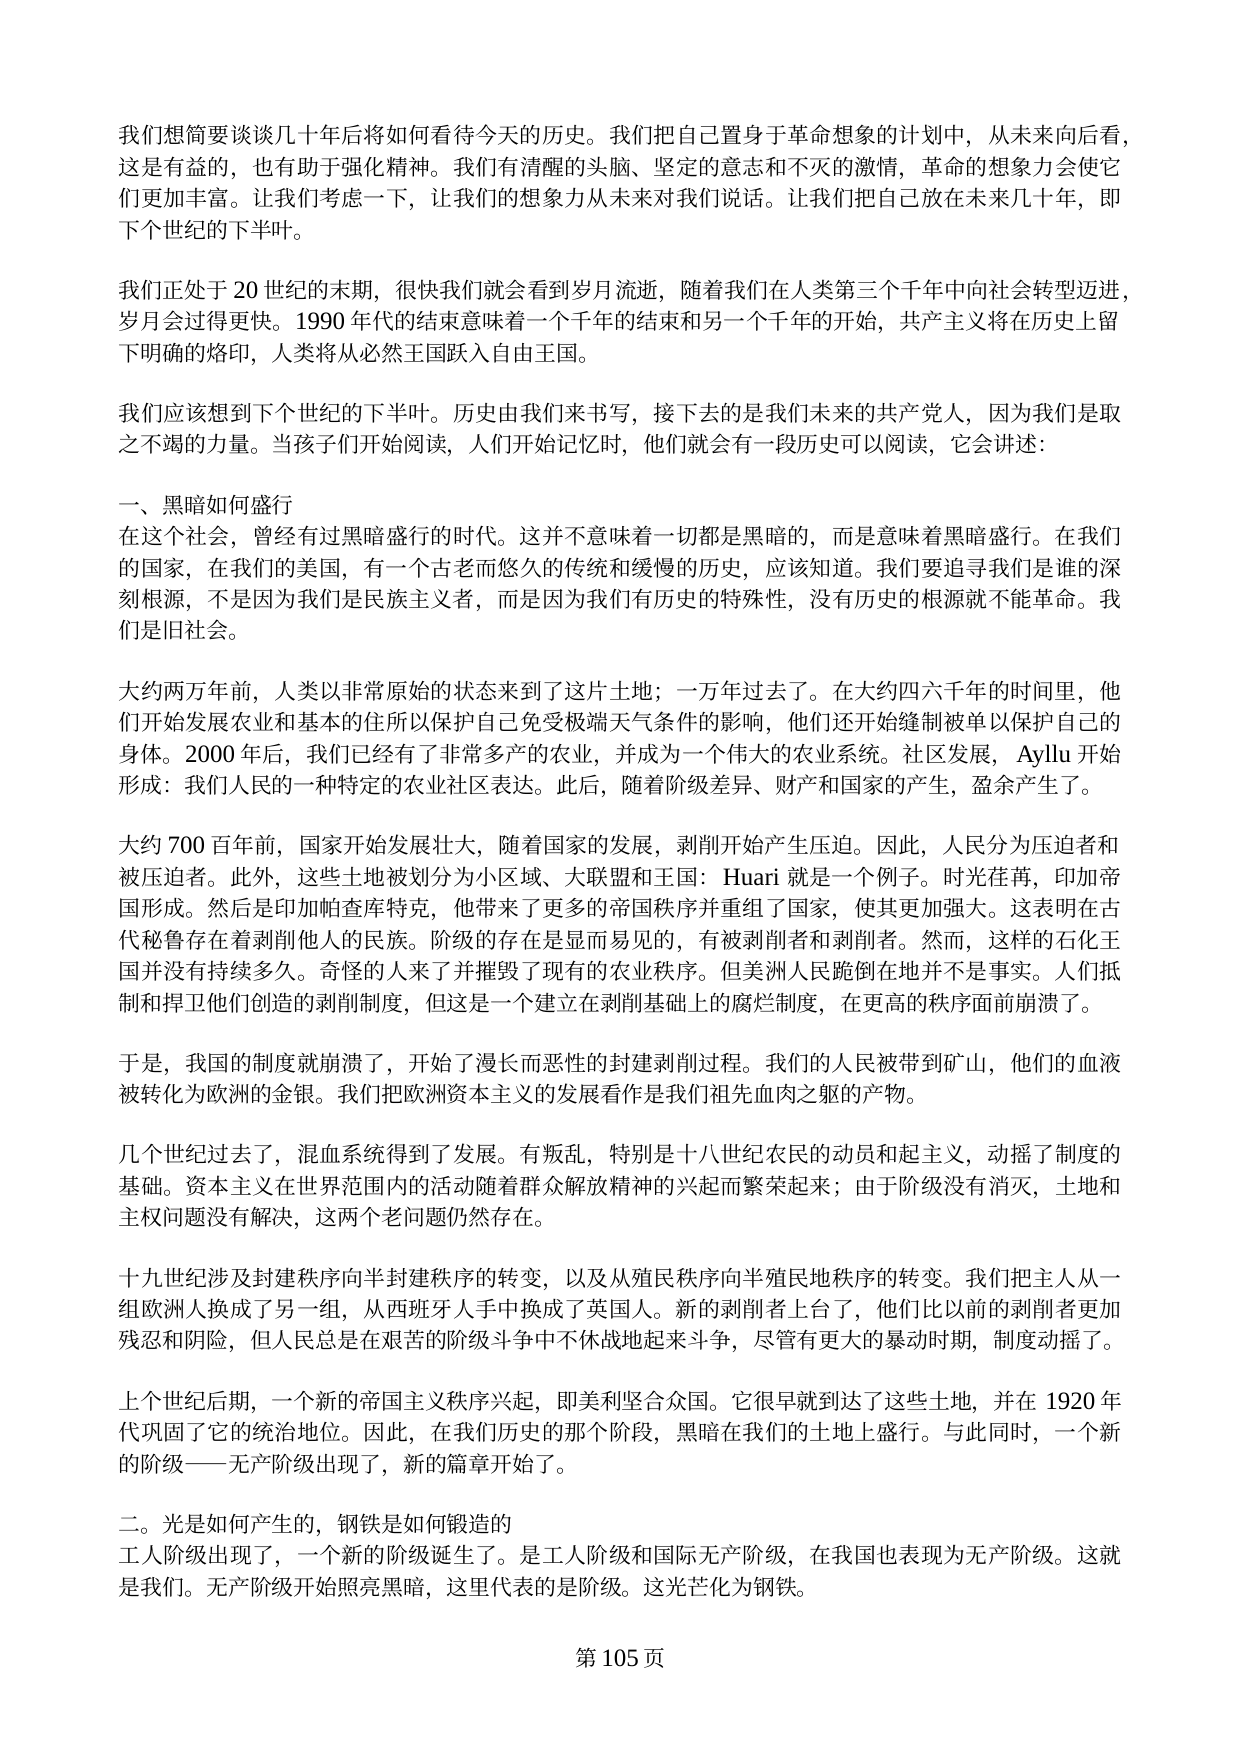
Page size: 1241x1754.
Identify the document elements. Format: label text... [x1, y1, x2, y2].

text 于是，我国的制度就崩溃了，开始了漫长而恶性的封建剥削过程。我们的人民被带到矿山，他们的血液被转化为欧洲的金银。我们把欧洲资本主义的发展看作是我们祖先血肉之躯的产物。 [118, 1046, 1122, 1109]
text 工人阶级出现了，一个新的阶级诞生了。是工人阶级和国际无产阶级，在我国也表现为无产阶级。这就是我们。无产阶级开始照亮黑暗，这里代表的是阶级。这光芒化为钢铁。 [118, 1538, 1122, 1601]
text 几个世纪过去了，混血系统得到了发展。有叛乱，特别是十八世纪农民的动员和起主义，动摇了制度的基础。资本主义在世界范围内的活动随着群众解放精神的兴起而繁荣起来；由于阶级没有消灭，土地和主权问题没有解决，这两个老问题仍然存在。 [118, 1138, 1122, 1232]
text 大约两万年前，人类以非常原始的状态来到了这片土地；一万年过去了。在大约四六千年的时间里，他们开始发展农业和基本的住所以保护自己免受极端天气条件的影响，他们还开始缝制被单以保护自己的身体。2000年后，我们已经有了非常多产的农业，并成为一个伟大的农业系统。社区发展，Ayllu 开始形成：我们人民的一种特定的农业社区表达。此后，随着阶级差异、财产和国家的产生，盈余产生了。 [118, 674, 1122, 800]
text 一、黑暗如何盛行 [118, 488, 1122, 519]
text 上个世纪后期，一个新的帝国主义秩序兴起，即美利坚合众国。它很早就到达了这些土地，并在1920年代巩固了它的统治地位。因此，在我们历史的那个阶段，黑暗在我们的土地上盛行。与此同时，一个新的阶级——无产阶级出现了，新的篇章开始了。 [118, 1384, 1122, 1478]
text 二。光是如何产生的，钢铁是如何锻造的 [118, 1507, 1122, 1538]
text 我们正处于20世纪的末期，很快我们就会看到岁月流逝，随着我们在人类第三个千年中向社会转型迈进，岁月会过得更快。1990年代的结束意味着一个千年的结束和另一个千年的开始，共产主义将在历史上留下明确的烙印，人类将从必然王国跃入自由王国。 [118, 273, 1122, 367]
text 我们想简要谈谈几十年后将如何看待今天的历史。我们把自己置身于革命想象的计划中，从未来向后看，这是有益的，也有助于强化精神。我们有清醒的头脑、坚定的意志和不灭的激情，革命的想象力会使它们更加丰富。让我们考虑一下，让我们的想象力从未来对我们说话。让我们把自己放在未来几十年，即下个世纪的下半叶。 [118, 118, 1122, 244]
text 大约700百年前，国家开始发展壮大，随着国家的发展，剥削开始产生压迫。因此，人民分为压迫者和被压迫者。此外，这些土地被划分为小区域、大联盟和王国：Huari 就是一个例子。时光荏苒，印加帝国形成。然后是印加帕查库特克，他带来了更多的帝国秩序并重组了国家，使其更加强大。这表明在古代秘鲁存在着剥削他人的民族。阶级的存在是显而易见的，有被剥削者和剥削者。然而，这样的石化王国并没有持续多久。奇怪的人来了并摧毁了现有的农业秩序。但美洲人民跪倒在地并不是事实。人们抵制和捍卫他们创造的剥削制度，但这是一个建立在剥削基础上的腐烂制度，在更高的秩序面前崩溃了。 [118, 828, 1122, 1017]
text 我们应该想到下个世纪的下半叶。历史由我们来书写，接下去的是我们未来的共产党人，因为我们是取之不竭的力量。当孩子们开始阅读，人们开始记忆时，他们就会有一段历史可以阅读，它会讲述： [118, 396, 1122, 459]
text 十九世纪涉及封建秩序向半封建秩序的转变，以及从殖民秩序向半殖民地秩序的转变。我们把主人从一组欧洲人换成了另一组，从西班牙人手中换成了英国人。新的剥削者上台了，他们比以前的剥削者更加残忍和阴险，但人民总是在艰苦的阶级斗争中不休战地起来斗争，尽管有更大的暴动时期，制度动摇了。 [118, 1261, 1122, 1355]
text 在这个社会，曾经有过黑暗盛行的时代。这并不意味着一切都是黑暗的，而是意味着黑暗盛行。在我们的国家，在我们的美国，有一个古老而悠久的传统和缓慢的历史，应该知道。我们要追寻我们是谁的深刻根源，不是因为我们是民族主义者，而是因为我们有历史的特殊性，没有历史的根源就不能革命。我们是旧社会。 [118, 519, 1122, 645]
